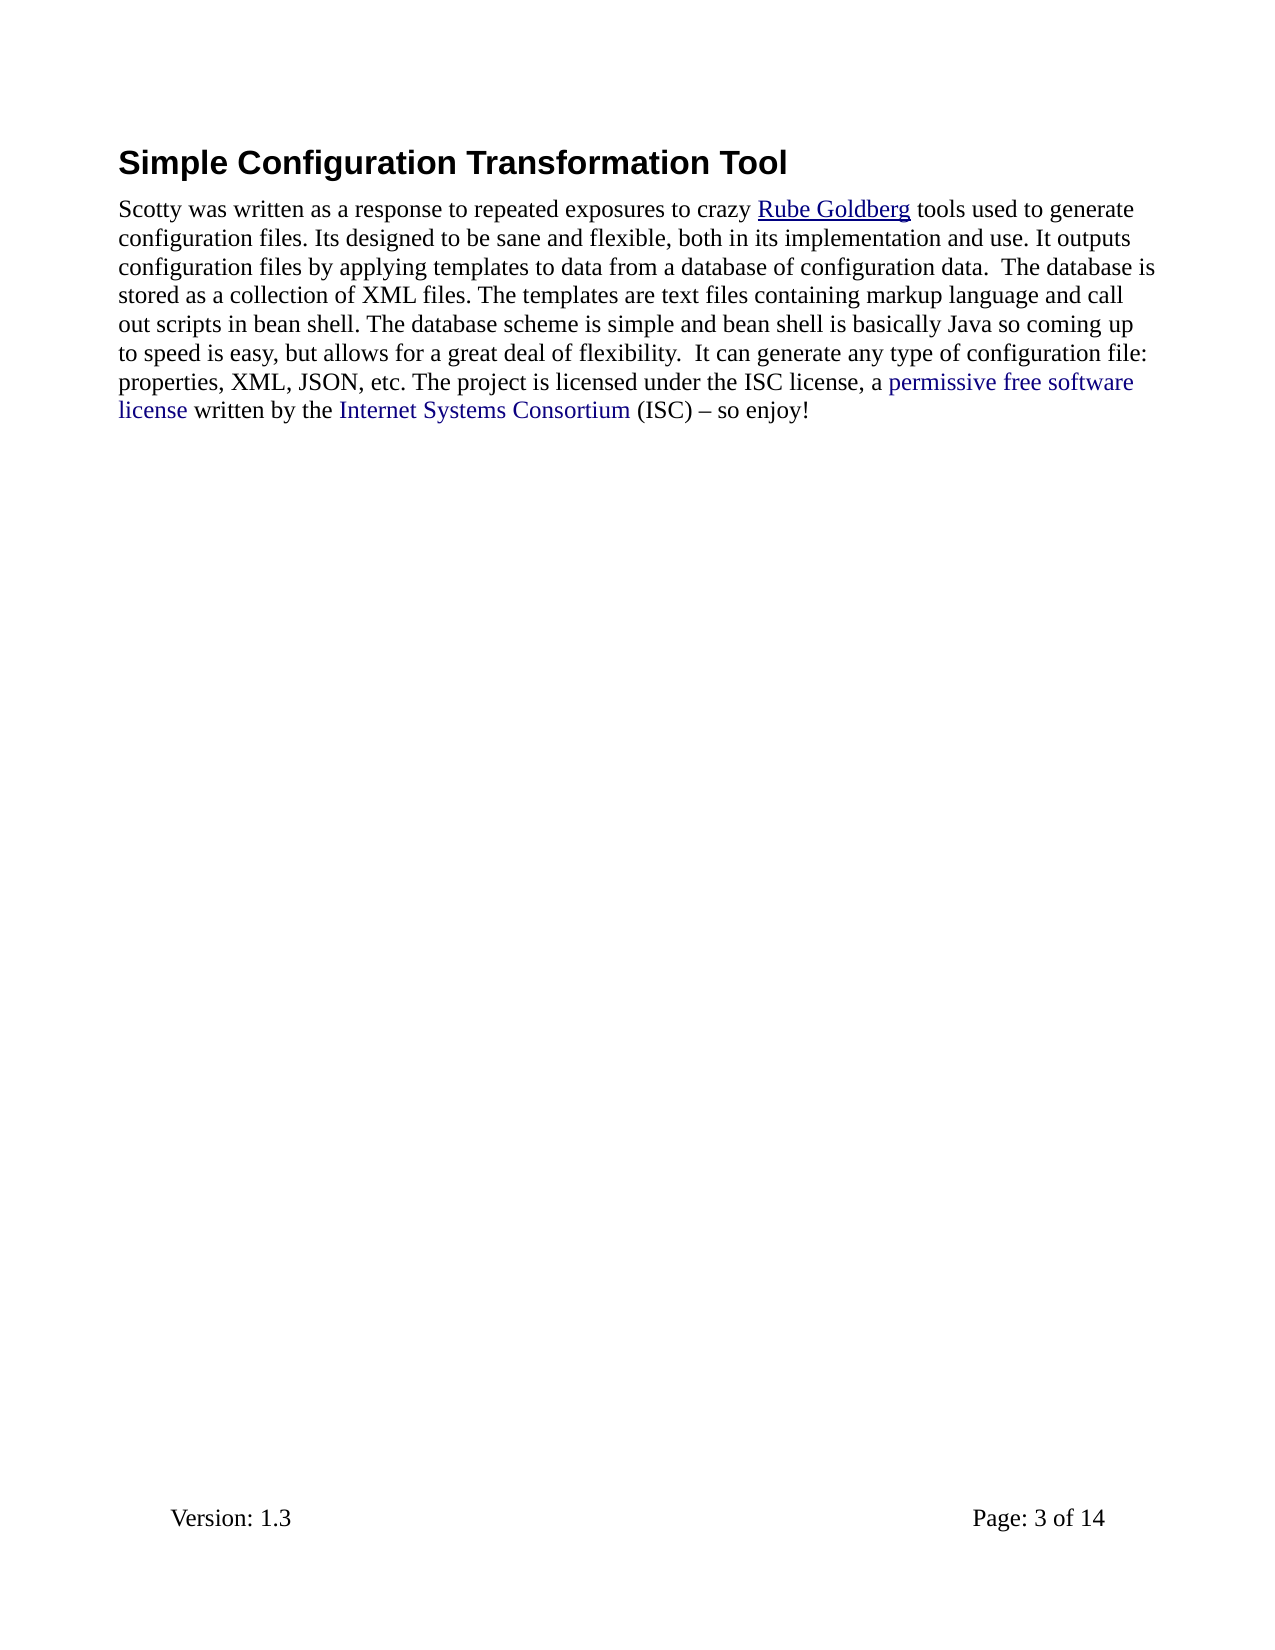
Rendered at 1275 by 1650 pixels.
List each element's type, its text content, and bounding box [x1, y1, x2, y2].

subtitle Simple Configuration Transformation Tool [118, 143, 1157, 182]
text Scotty was written as a response to repeated exposures to crazy Rube Goldberg tools used to generate configuration files. Its designed to be sane and flexible, both in its implementation and use. It outputs configuration files by applying templates to data from a database of configuration data. The database is stored as a collection of XML files. The templates are text files containing markup language and call out scripts in bean shell. The database scheme is simple and bean shell is basically Java so coming up to speed is easy, but allows for a great deal of flexibility. It can generate any type of configuration file: properties, XML, JSON, etc. The project is licensed under the ISC license, a permissive free software license written by the Internet Systems Consortium (ISC) – so enjoy! [118, 194, 1157, 424]
